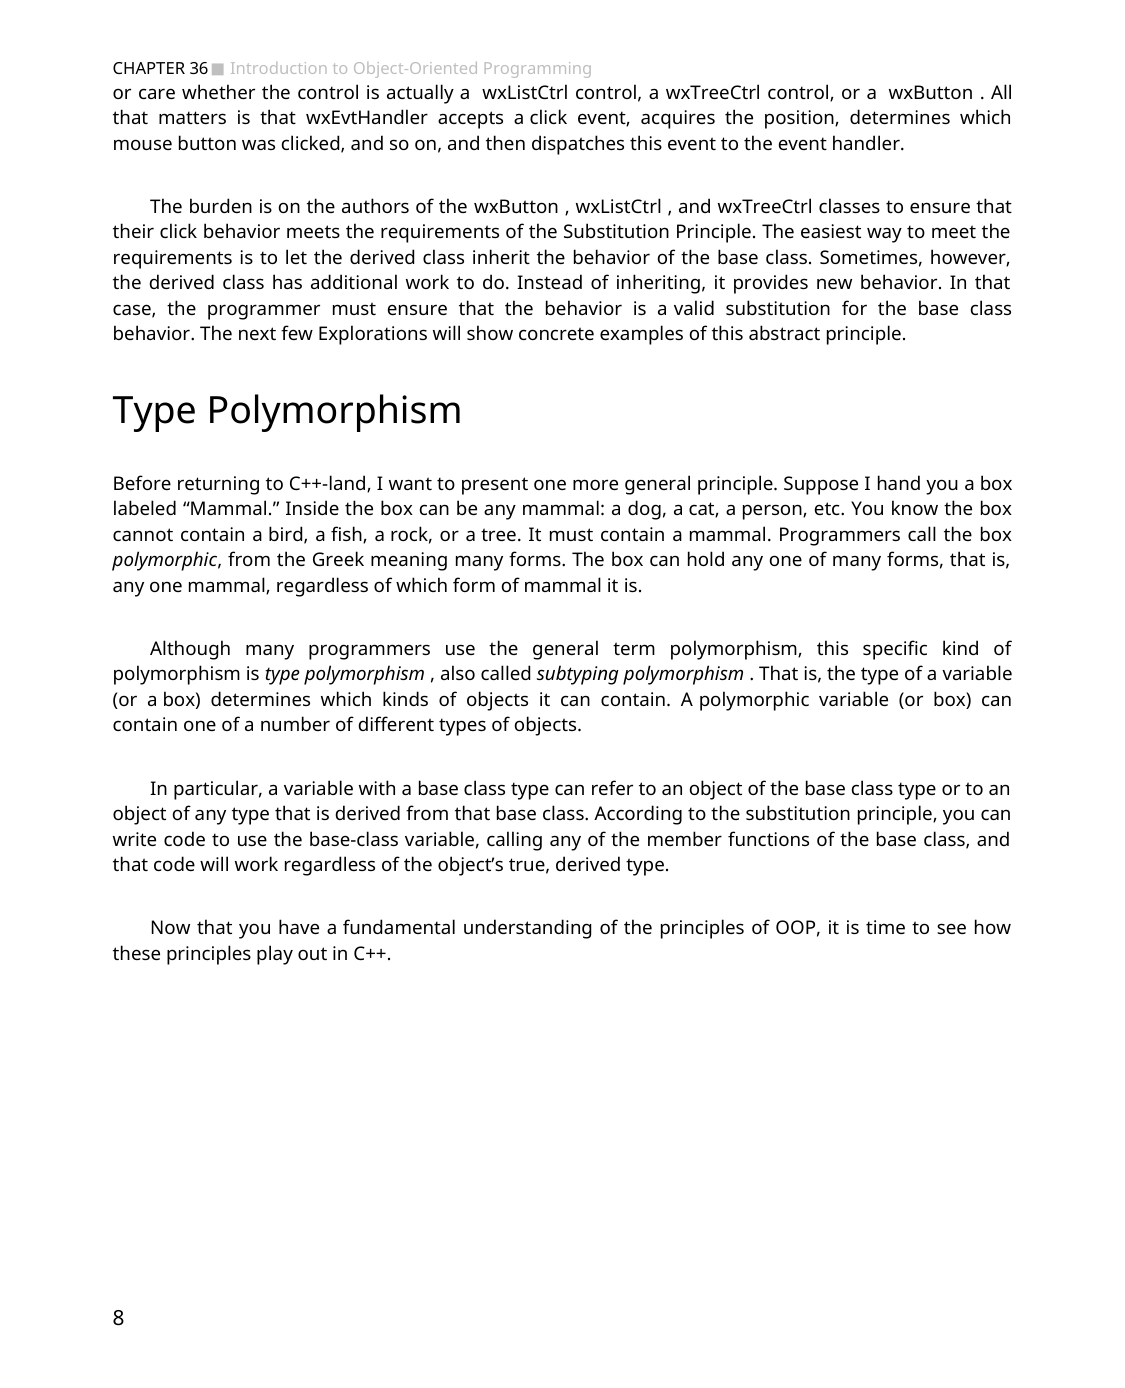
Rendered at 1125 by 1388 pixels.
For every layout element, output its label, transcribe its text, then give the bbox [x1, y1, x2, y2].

subtitle Type Polymorphism [112, 384, 1012, 435]
text The burden is on the authors of the wxButton , wxListCtrl , and wxTreeCtrl classes to ensure that their click behavior meets the requirements of the Substitution Principle. The easiest way to meet the requirements is to let the derived class inherit the behavior of the base class. Sometimes, however, the derived class has additional work to do. Instead of inheriting, it provides new behavior. In that case, the programmer must ensure that the behavior is a valid substitution for the base class behavior. The next few Explorations will show concrete examples of this abstract principle. [112, 193, 1012, 346]
text Now that you have a fundamental understanding of the principles of OOP, it is time to see how these principles play out in C++. [112, 914, 1012, 965]
text or care whether the control is actually a wxListCtrl control, a wxTreeCtrl control, or a wxButton . All that matters is that wxEvtHandler accepts a click event, acquires the position, determines which mouse button was clicked, and so on, and then dispatches this event to the event handler. [112, 79, 1012, 156]
text Before returning to C++-land, I want to present one more general principle. Suppose I hand you a box labeled “Mammal.” Inside the box can be any mammal: a dog, a cat, a person, etc. You know the box cannot contain a bird, a fish, a rock, or a tree. It must contain a mammal. Programmers call the box polymorphic, from the Greek meaning many forms. The box can hold any one of many forms, that is, any one mammal, regardless of which form of mammal it is. [112, 470, 1012, 598]
text Although many programmers use the general term polymorphism, this specific kind of polymorphism is type polymorphism , also called subtyping polymorphism . That is, the type of a variable (or a box) determines which kinds of objects it can contain. A polymorphic variable (or box) can contain one of a number of different types of objects. [112, 635, 1012, 737]
text In particular, a variable with a base class type can refer to an object of the base class type or to an object of any type that is derived from that base class. According to the substitution principle, you can write code to use the base-class variable, calling any of the member functions of the base class, and that code will work regardless of the object’s true, derived type. [112, 775, 1012, 877]
